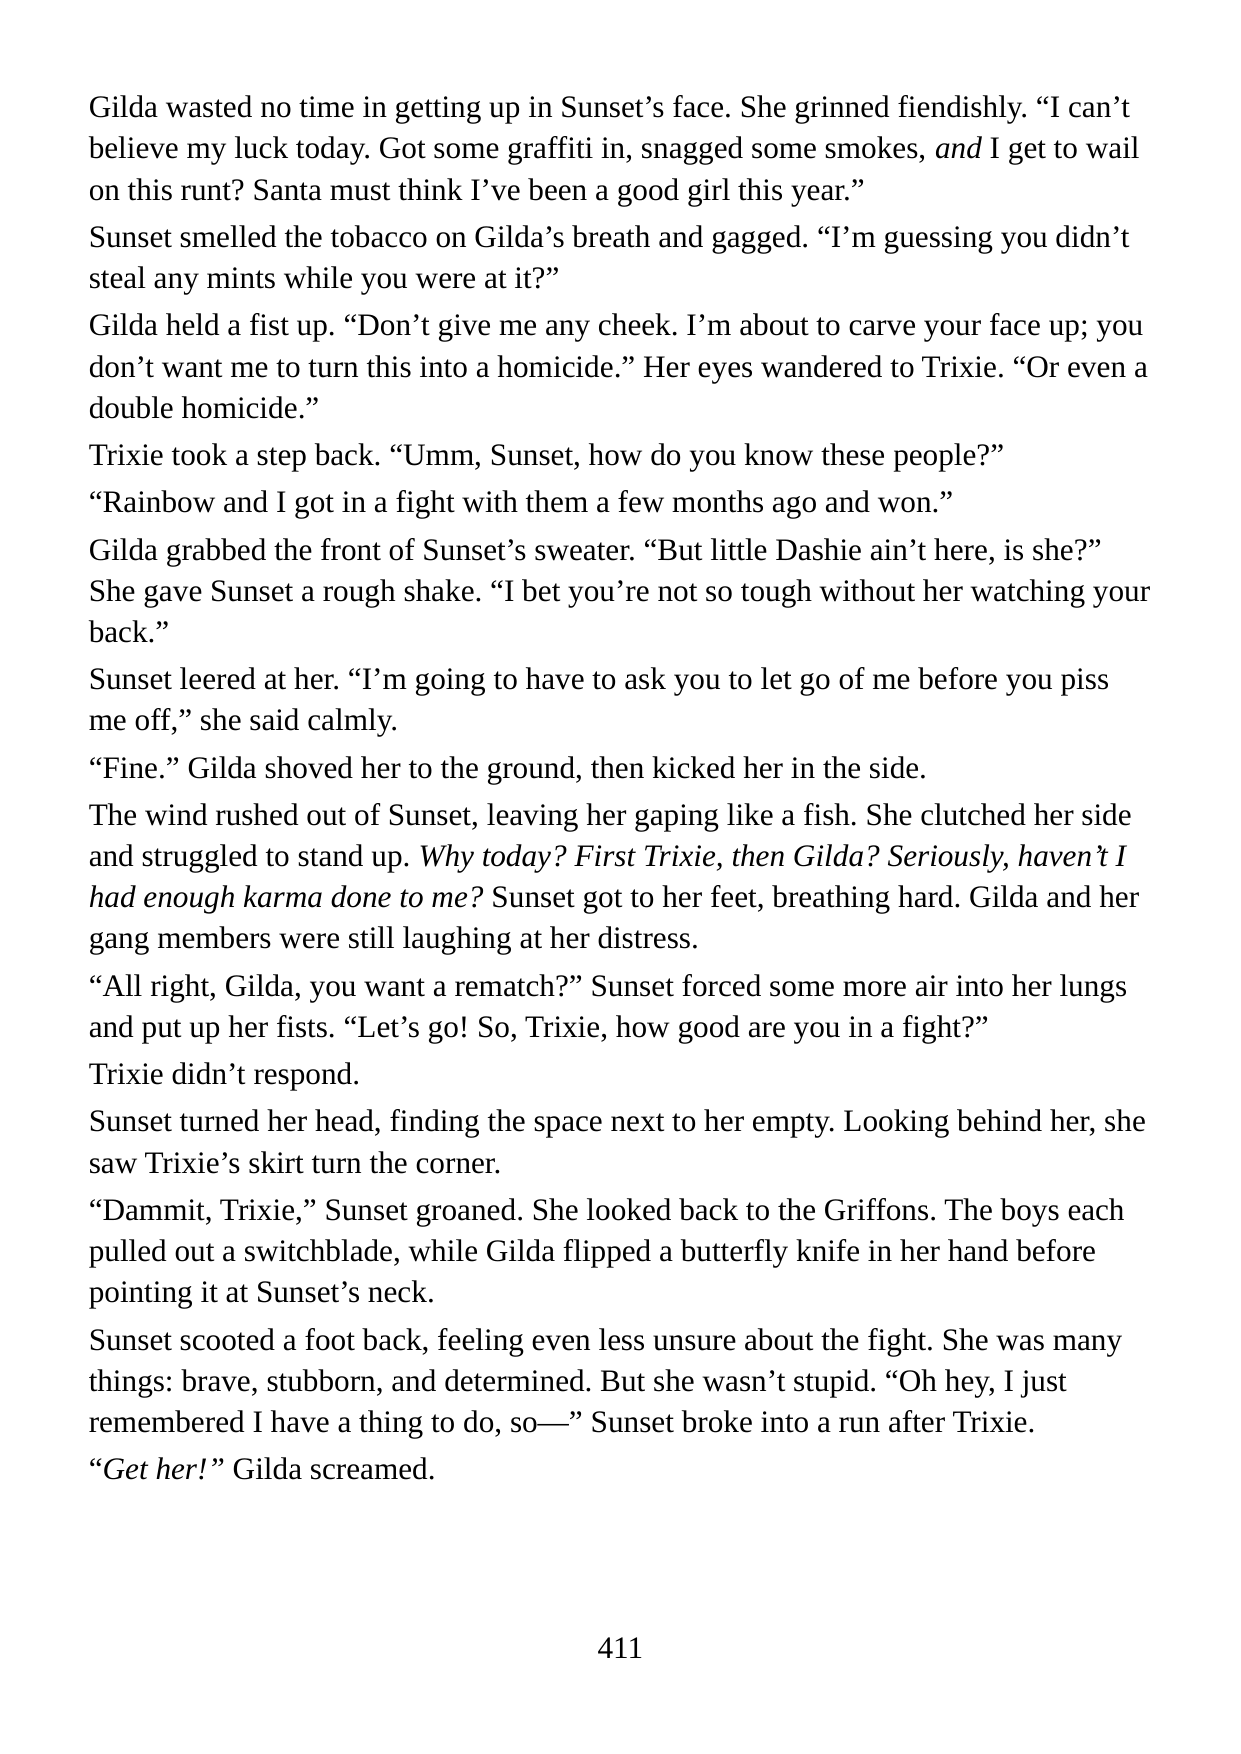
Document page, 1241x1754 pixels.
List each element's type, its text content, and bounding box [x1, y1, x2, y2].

text Trixie didn’t respond. [88, 1055, 1152, 1091]
text Sunset leered at her. “I’m going to have to ask you to let go of me before you piss me off,” she said calmly. [88, 660, 1152, 738]
text Sunset scooted a foot back, feeling even less unsure about the fight. She was many things: brave, stubborn, and determined. But she wasn’t stupid. “Oh hey, I just remembered I have a thing to do, so—” Sunset broke into a run after Trixie. [88, 1321, 1152, 1439]
text “Dammit, Trixie,” Sunset groaned. She looked back to the Griffons. The boys each pulled out a switchblade, while Gilda flipped a butterfly knife in her hand before pointing it at Sunset’s neck. [88, 1191, 1152, 1309]
text The wind rushed out of Sunset, leaving her gaping like a fish. She clutched her side and struggled to stand up. Why today? First Trixie, then Gilda? Seriously, haven’t I had enough karma done to me? Sunset got to her feet, breathing hard. Gilda and her gang members were still laughing at her distress. [88, 796, 1152, 956]
text “Get her!” Gilda screamed. [88, 1450, 1152, 1486]
text Trixie took a step back. “Umm, Sunset, how do you know these people?” [88, 436, 1152, 472]
text “Fine.” Gilda shoved her to the ground, then kicked her in the side. [88, 749, 1152, 785]
text “Rainbow and I got in a fight with them a few months ago and won.” [88, 483, 1152, 519]
text Gilda grabbed the front of Sunset’s sweater. “But little Dashie ain’t here, is she?” She gave Sunset a rough shake. “I bet you’re not so tough without her watching your back.” [88, 531, 1152, 649]
text Gilda wasted no time in getting up in Sunset’s face. She grinned fiendishly. “I can’t believe my luck today. Got some graffiti in, snagged some smokes, and I get to wail on this runt? Santa must think I’ve been a good girl this year.” [88, 88, 1152, 207]
text Sunset smelled the tobacco on Gilda’s breath and gagged. “I’m guessing you didn’t steal any mints while you were at it?” [88, 218, 1152, 295]
text “All right, Gilda, you want a rematch?” Sunset forced some more air into her lungs and put up her fists. “Let’s go! So, Trixie, how good are you in a fight?” [88, 967, 1152, 1044]
text Gilda held a fist up. “Don’t give me any cheek. I’m about to carve your face up; you don’t want me to turn this into a homicide.” Her eyes wandered to Trixie. “Or even a double homicide.” [88, 307, 1152, 425]
text Sunset turned her head, finding the space next to her empty. Looking behind her, she saw Trixie’s skirt turn the corner. [88, 1103, 1152, 1180]
